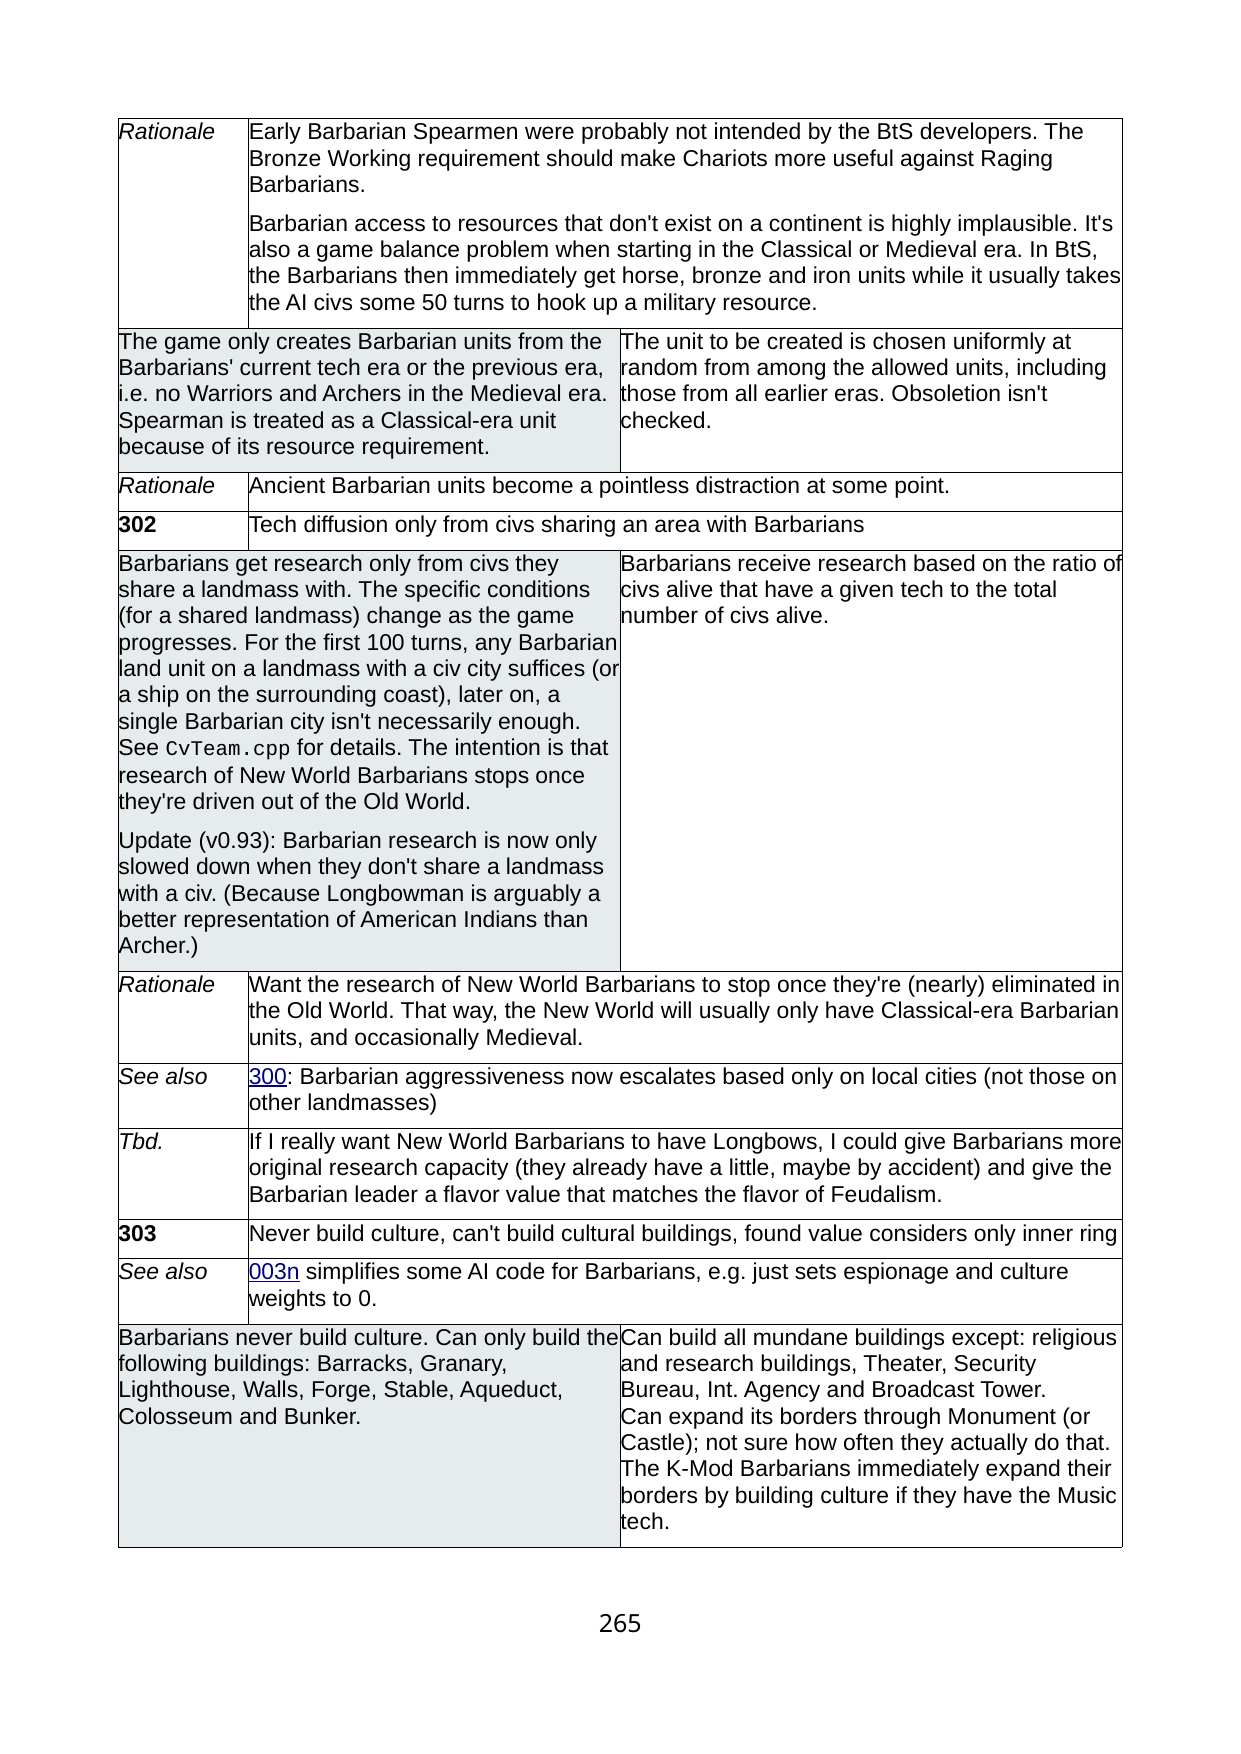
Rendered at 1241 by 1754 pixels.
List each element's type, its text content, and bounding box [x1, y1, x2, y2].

table_cell Want the research of New World Barbarians to stop once they're (nearly) eliminated in the Old World. That way, the New World will usually only have Classical-era Barbarian units, and occasionally Medieval. [249, 972, 1122, 1063]
table_cell 303 [119, 1220, 248, 1258]
table_cell The game only creates Barbarian units from the Barbarians' current tech era or the previous era, i.e. no Warriors and Archers in the Medieval era. Spearman is treated as a Classical-era unit because of its resource requirement. [119, 329, 620, 472]
table_cell Barbarians receive research based on the ratio of civs alive that have a given tech to the total number of civs alive. [621, 551, 1122, 971]
table_cell Rationale [119, 972, 248, 1063]
table_cell Early Barbarian Spearmen were probably not intended by the BtS developers. The Bronze Working requirement should make Chariots more useful against Raging Barbarians. Barbarian access to resources that don't exist on a continent is highly implausible. It's also a game balance problem when starting in the Classical or Medieval era. In BtS, the Barbarians then immediately get horse, bronze and iron units while it usually takes the AI civs some 50 turns to hook up a military resource. [249, 119, 1122, 327]
table_cell 003n simplifies some AI code for Barbarians, e.g. just sets espionage and culture weights to 0. [249, 1259, 1122, 1323]
table_cell 300: Barbarian aggressiveness now escalates based only on local cities (not those on other landmasses) [249, 1064, 1122, 1128]
table_cell Barbarians never build culture. Can only build the following buildings: Barracks, Granary, Lighthouse, Walls, Forge, Stable, Aqueduct, Colosseum and Bunker. [119, 1325, 620, 1547]
table_cell Rationale [119, 119, 248, 327]
table_cell 302 [119, 512, 248, 549]
table_cell If I really want New World Barbarians to have Longbows, I could give Barbarians more original research capacity (they already have a little, maybe by accident) and give the Barbarian leader a flavor value that matches the flavor of Feudalism. [249, 1129, 1122, 1219]
table_cell Ancient Barbarian units become a pointless distraction at some point. [249, 473, 1122, 511]
table_cell See also [119, 1064, 248, 1128]
table_cell See also [119, 1259, 248, 1323]
table_cell Tech diffusion only from civs sharing an area with Barbarians [249, 512, 1122, 549]
table_cell Barbarians get research only from civs they share a landmass with. The specific conditions (for a shared landmass) change as the game progresses. For the first 100 turns, any Barbarian land unit on a landmass with a civ city suffices (or a ship on the surrounding coast), later on, a single Barbarian city isn't necessarily enough. See CvTeam.cpp for details. The intention is that research of New World Barbarians stops once they're driven out of the Old World. Update (v0.93): Barbarian research is now only slowed down when they don't share a landmass with a civ. (Because Longbowman is arguably a better representation of American Indians than Archer.) [119, 551, 620, 971]
table_cell Never build culture, can't build cultural buildings, found value considers only inner ring [249, 1220, 1122, 1258]
table_cell Tbd. [119, 1129, 248, 1219]
table_cell The unit to be created is chosen uniformly at random from among the allowed units, including those from all earlier eras. Obsoletion isn't checked. [621, 329, 1122, 472]
table_cell Can build all mundane buildings except: religious and research buildings, Theater, Security Bureau, Int. Agency and Broadcast Tower. Can expand its borders through Monument (or Castle); not sure how often they actually do that. The K-Mod Barbarians immediately expand their borders by building culture if they have the Music tech. [621, 1325, 1122, 1547]
table_cell Rationale [119, 473, 248, 511]
